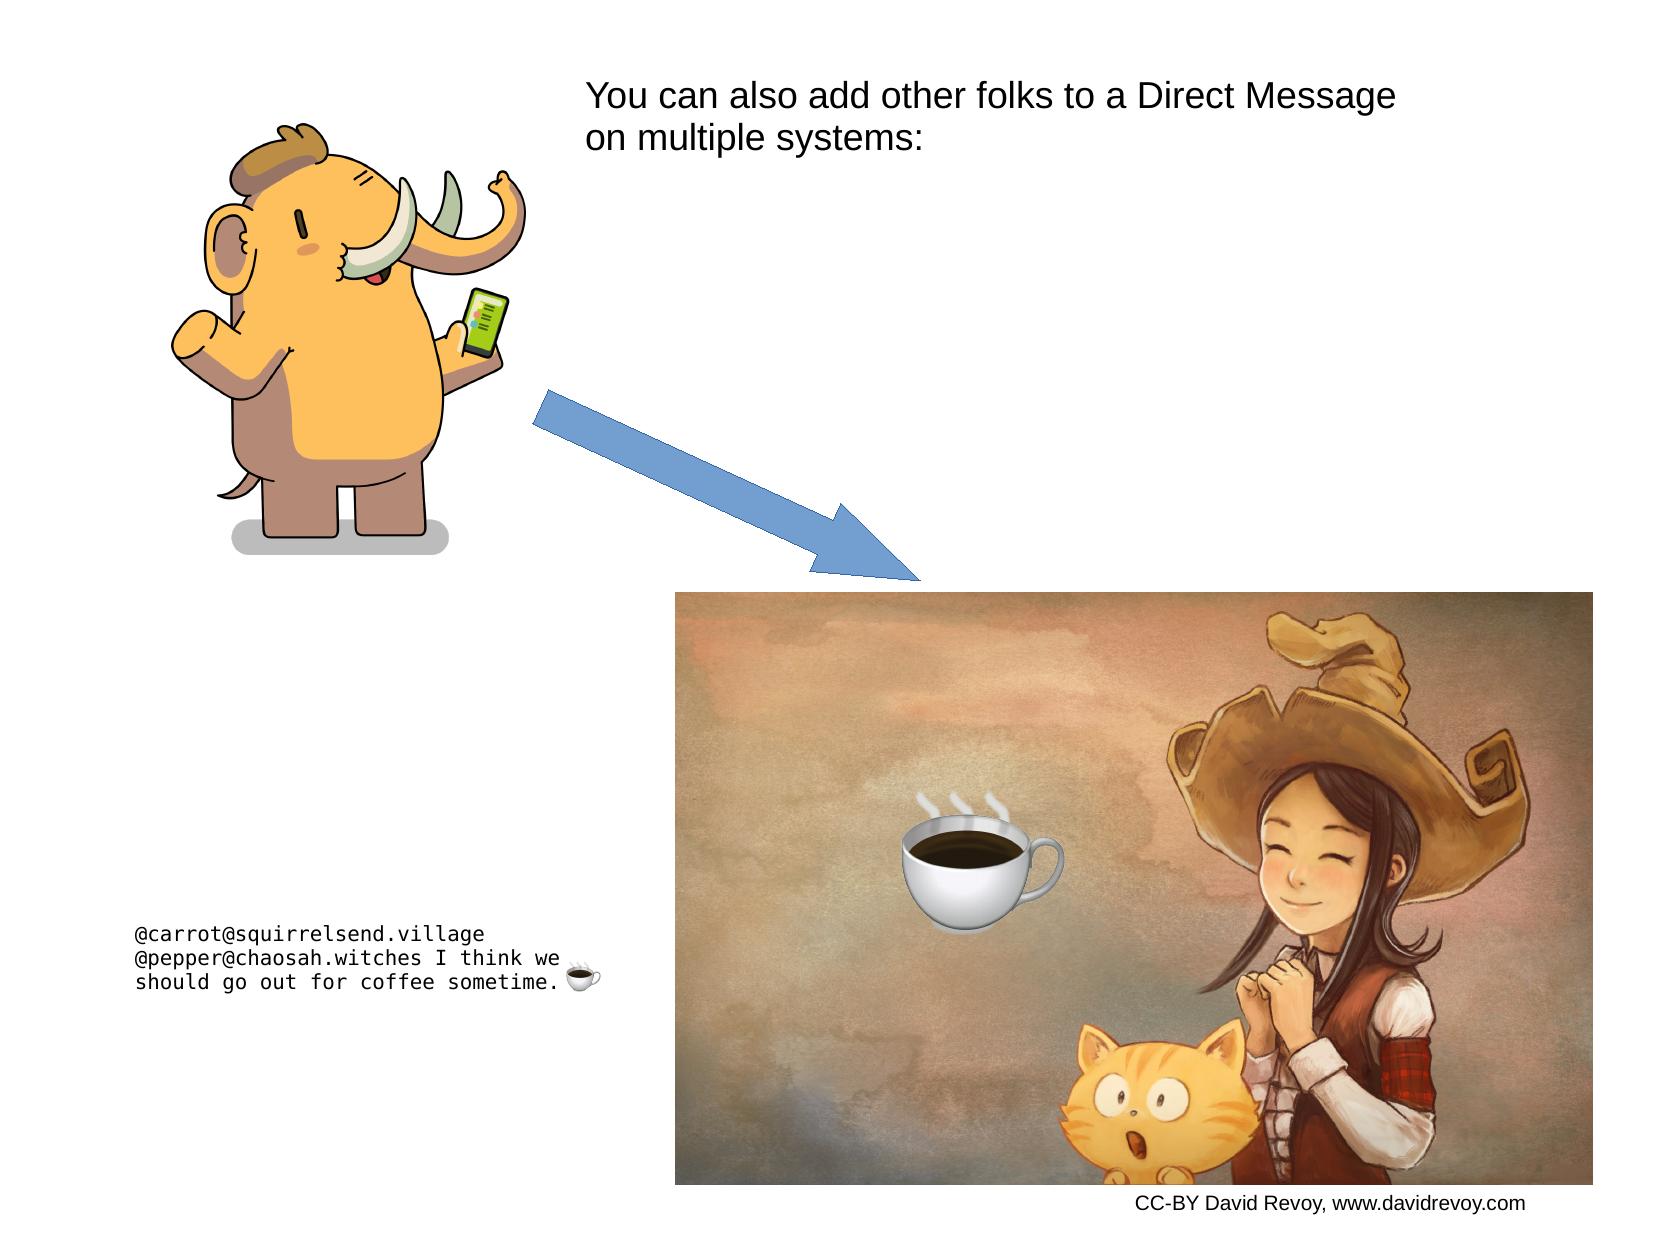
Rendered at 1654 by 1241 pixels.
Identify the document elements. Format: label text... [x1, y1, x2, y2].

text_box [532, 389, 921, 581]
text_box You can also add other folks to a Direct Message on multiple systems: [570, 67, 1413, 166]
picture [171, 123, 526, 555]
text_box CC-BY David Revoy, www.davidrevoy.com [1120, 1184, 1636, 1228]
picture [566, 959, 601, 994]
picture [675, 592, 1593, 1185]
text_box @carrot@squirrelsend.village @pepper@chaosah.witches I think we should go out for coffee sometime. [120, 914, 614, 1003]
